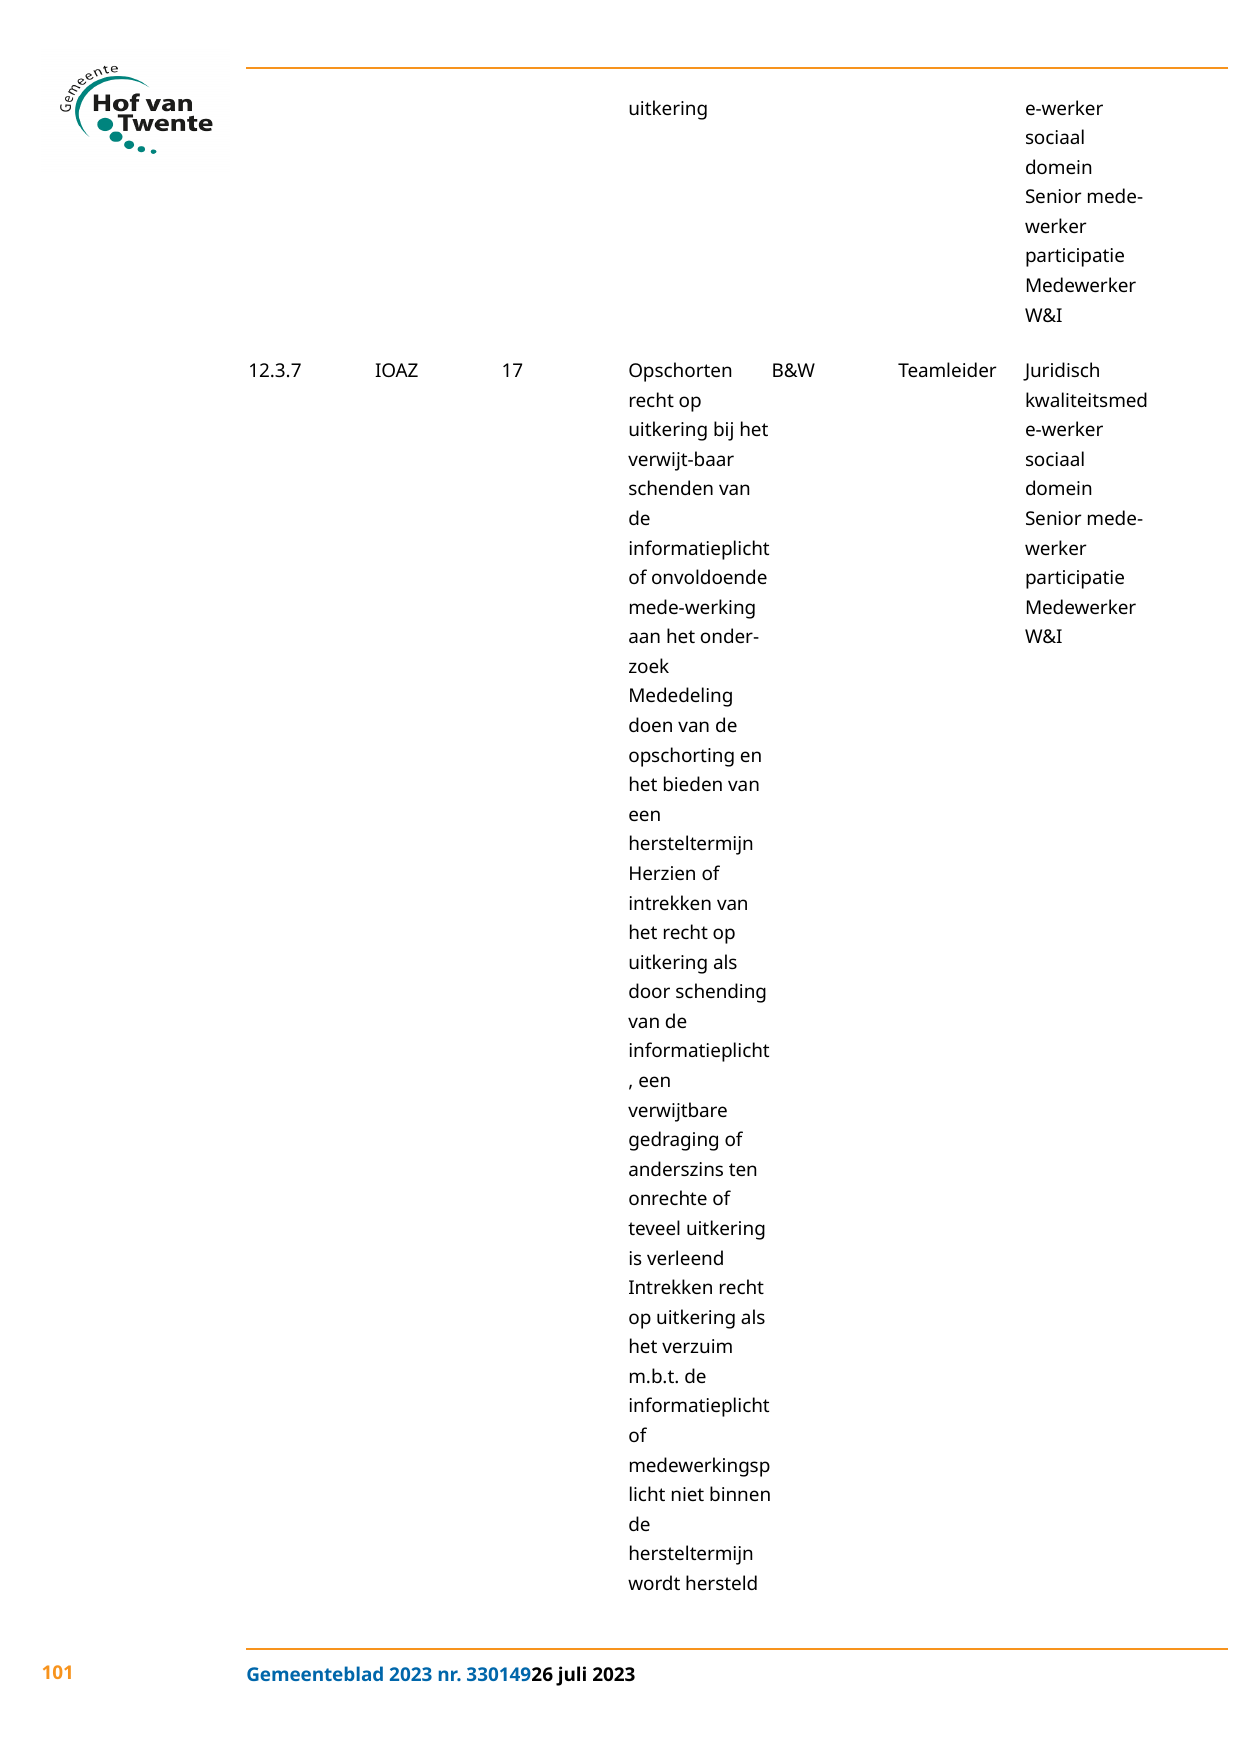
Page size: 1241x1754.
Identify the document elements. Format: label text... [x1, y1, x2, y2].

table_cell [248, 95, 375, 357]
table_cell Teamleider [898, 357, 1025, 1596]
table_cell B&W [771, 357, 898, 1596]
table_cell Juridisch kwaliteitsmede-werker sociaal domein Senior mede-werker participatie Medewerker W&I [1025, 357, 1152, 1596]
table_cell 17 [501, 357, 628, 1596]
table_cell [501, 95, 628, 357]
table_cell IOAZ [375, 357, 501, 1596]
table_cell Opschorten recht op uitkering bij het verwijt-baar schenden van de informatieplicht of onvoldoende mede-werking aan het onder-zoek Mededeling doen van de opschorting en het bieden van een hersteltermijn Herzien of intrekken van het recht op uitkering als door schending van de informatieplicht, een verwijtbare gedraging of anderszins ten onrechte of teveel uitkering is verleend Intrekken recht op uitkering als het verzuim m.b.t. de informatieplicht of medewerkingsplicht niet binnen de hersteltermijn wordt hersteld [628, 357, 771, 1596]
table_cell [898, 95, 1025, 357]
table_cell [771, 95, 898, 357]
table_cell [375, 95, 501, 357]
table_cell uitkering [628, 95, 771, 357]
table_cell 12.3.7 [248, 357, 375, 1596]
picture [41, 47, 231, 172]
table_cell e-werker sociaal domein Senior mede-werker participatie Medewerker W&I [1025, 95, 1152, 357]
